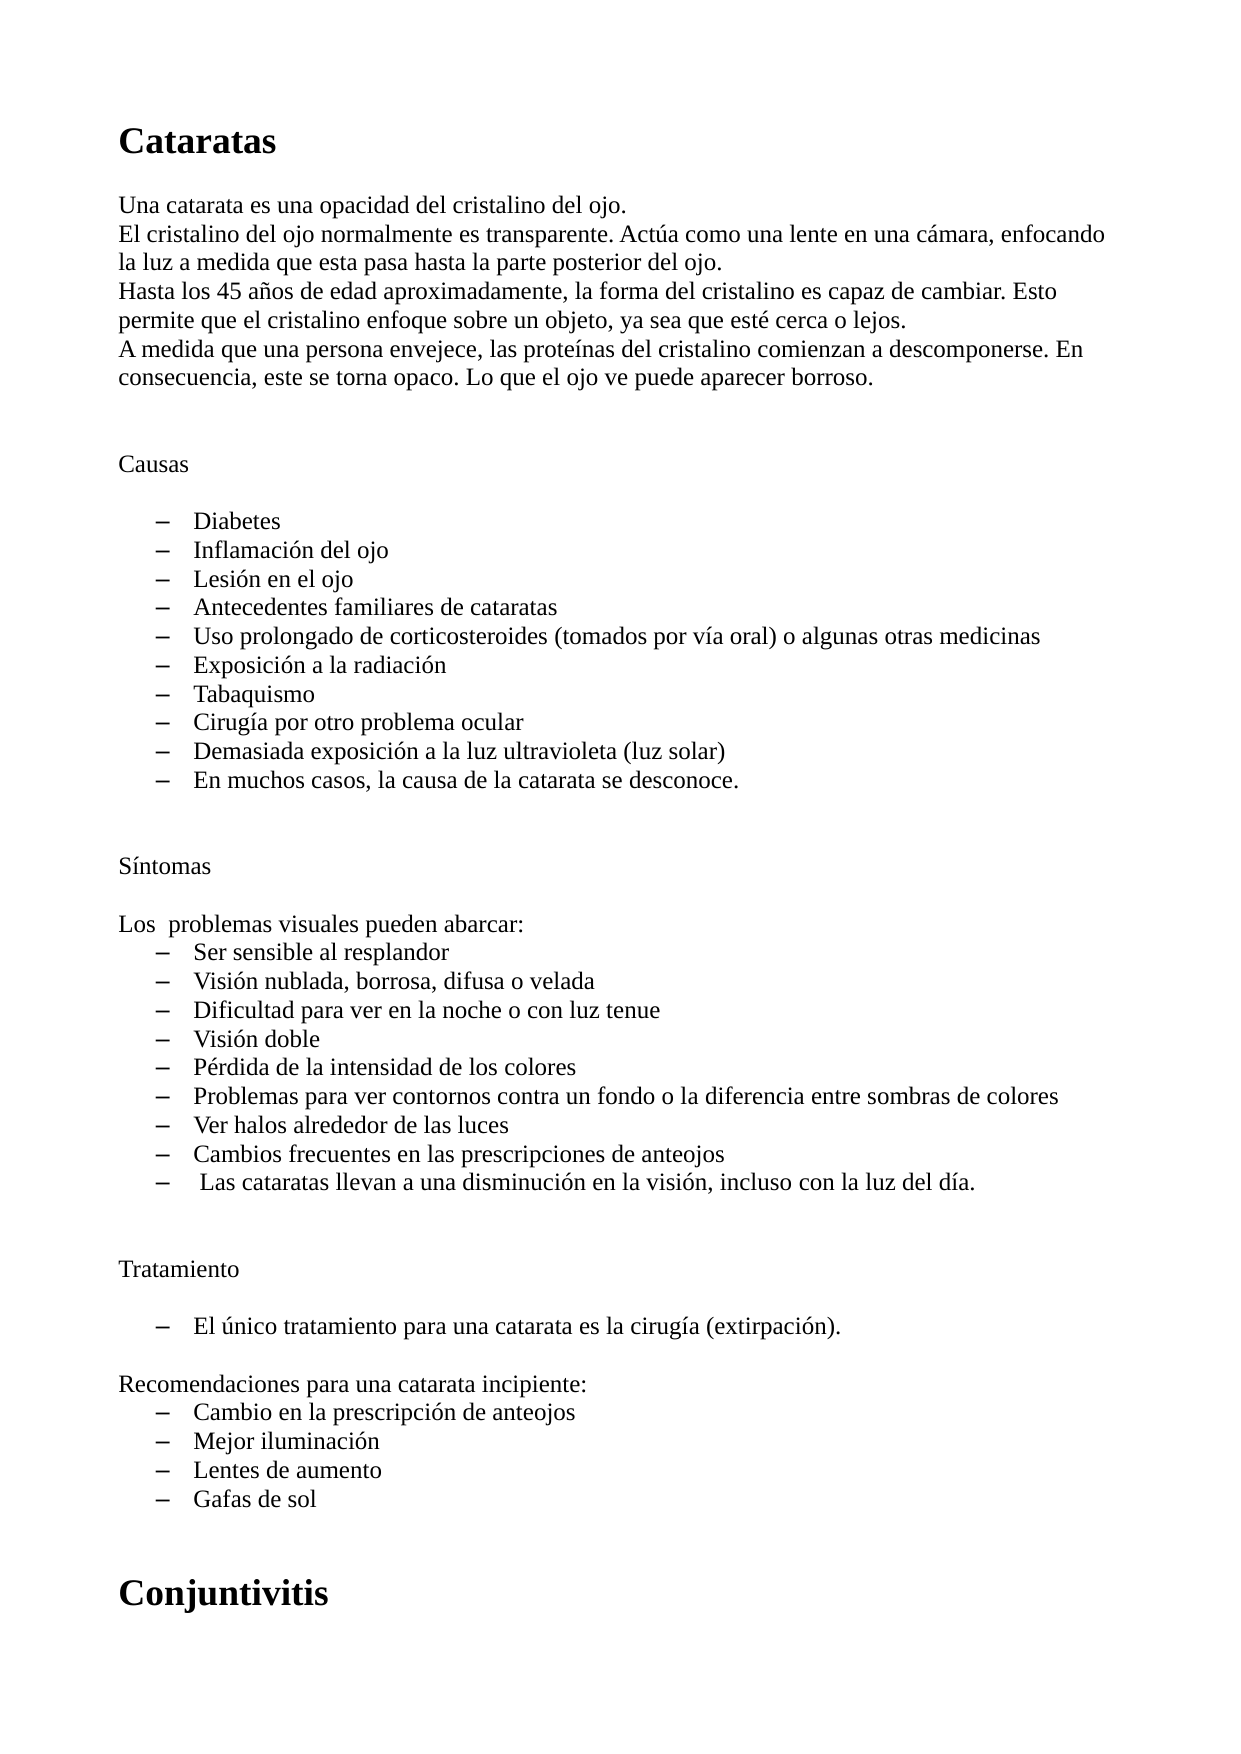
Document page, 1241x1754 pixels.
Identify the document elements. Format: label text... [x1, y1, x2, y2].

text A medida que una persona envejece, las proteínas del cristalino comienzan a descomponerse. En consecuencia, este se torna opaco. Lo que el ojo ve puede aparecer borroso. [118, 334, 1122, 391]
text Recomendaciones para una catarata incipiente: [118, 1369, 1122, 1397]
list Uso prolongado de corticosteroides (tomados por vía oral) o algunas otras medicinas [156, 621, 1122, 650]
text Tratamiento [118, 1254, 1122, 1282]
list Antecedentes familiares de cataratas [156, 592, 1122, 621]
list En muchos casos, la causa de la catarata se desconoce. [156, 765, 1122, 794]
list Las cataratas llevan a una disminución en la visión, incluso con la luz del día. [156, 1167, 1122, 1196]
text El cristalino del ojo normalmente es transparente. Actúa como una lente en una cámara, enfocando la luz a medida que esta pasa hasta la parte posterior del ojo. [118, 219, 1122, 276]
text Una catarata es una opacidad del cristalino del ojo. [118, 190, 1122, 219]
text Cataratas [118, 118, 1122, 161]
list Lentes de aumento [156, 1455, 1122, 1484]
list Exposición a la radiación [156, 650, 1122, 679]
text Hasta los 45 años de edad aproximadamente, la forma del cristalino es capaz de cambiar. Esto permite que el cristalino enfoque sobre un objeto, ya sea que esté cerca o lejos. [118, 276, 1122, 334]
list Inflamación del ojo [156, 535, 1122, 564]
list El único tratamiento para una catarata es la cirugía (extirpación). [156, 1311, 1122, 1340]
text Síntomas [118, 851, 1122, 880]
list Cambios frecuentes en las prescripciones de anteojos [156, 1139, 1122, 1167]
list Dificultad para ver en la noche o con luz tenue [156, 995, 1122, 1024]
list Visión nublada, borrosa, difusa o velada [156, 966, 1122, 995]
list Tabaquismo [156, 679, 1122, 707]
text Conjuntivitis [118, 1570, 1122, 1613]
list Problemas para ver contornos contra un fondo o la diferencia entre sombras de colores [156, 1081, 1122, 1110]
list Diabetes [156, 506, 1122, 535]
list Ver halos alrededor de las luces [156, 1110, 1122, 1139]
list Cirugía por otro problema ocular [156, 707, 1122, 736]
list Demasiada exposición a la luz ultravioleta (luz solar) [156, 736, 1122, 765]
list Pérdida de la intensidad de los colores [156, 1052, 1122, 1081]
list Cambio en la prescripción de anteojos [156, 1397, 1122, 1426]
list Visión doble [156, 1024, 1122, 1052]
list Mejor iluminación [156, 1426, 1122, 1455]
list Gafas de sol [156, 1484, 1122, 1512]
list Lesión en el ojo [156, 564, 1122, 592]
text Los problemas visuales pueden abarcar: [118, 909, 1122, 937]
text Causas [118, 449, 1122, 477]
list Ser sensible al resplandor [156, 937, 1122, 966]
